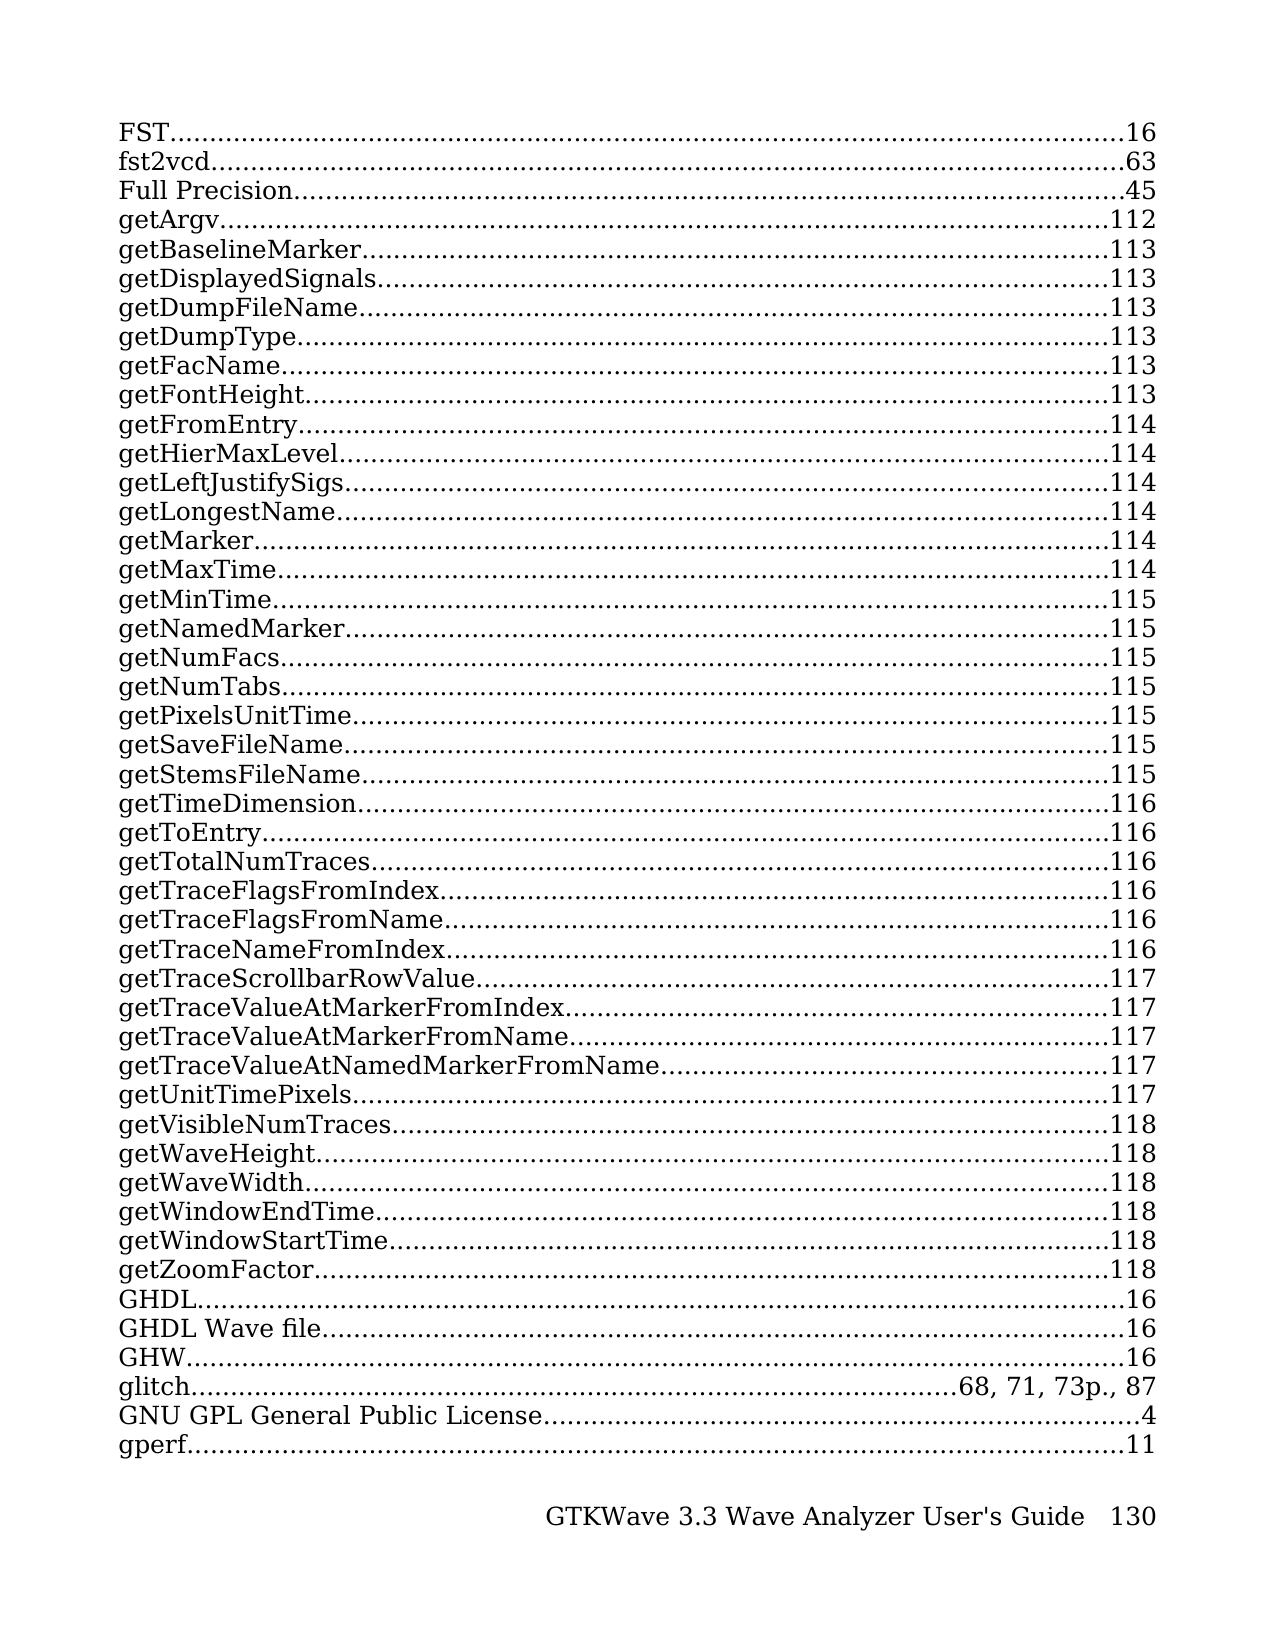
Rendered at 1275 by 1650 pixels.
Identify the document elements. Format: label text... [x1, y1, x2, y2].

text getFacName 113 [118, 351, 1157, 381]
text getTraceScrollbarRowValue 117 [118, 964, 1157, 993]
text getWindowEndTime 118 [118, 1197, 1157, 1226]
text getMaxTime 114 [118, 556, 1157, 585]
text getTotalNumTraces 116 [118, 847, 1157, 876]
text getToEntry 116 [118, 818, 1157, 847]
text getFontHeight 113 [118, 381, 1157, 410]
text getTimeDimension 116 [118, 789, 1157, 818]
text getBaselineMarker 113 [118, 235, 1157, 264]
text getTraceValueAtNamedMarkerFromName 117 [118, 1051, 1157, 1081]
text getHierMaxLevel 114 [118, 439, 1157, 468]
text getNamedMarker 115 [118, 614, 1157, 643]
text getLongestName 114 [118, 497, 1157, 526]
text getFromEntry 114 [118, 410, 1157, 439]
text gperf 11 [118, 1431, 1157, 1460]
text getLeftJustifySigs 114 [118, 468, 1157, 497]
text getDumpType 113 [118, 322, 1157, 351]
text getZoomFactor 118 [118, 1256, 1157, 1285]
text getDisplayedSignals 113 [118, 264, 1157, 293]
text getSaveFileName 115 [118, 731, 1157, 760]
text getArgv 112 [118, 206, 1157, 235]
text getPixelsUnitTime 115 [118, 701, 1157, 731]
text getMinTime 115 [118, 585, 1157, 614]
text getWindowStartTime 118 [118, 1226, 1157, 1256]
text getNumFacs 115 [118, 643, 1157, 672]
text getWaveWidth 118 [118, 1168, 1157, 1197]
text getDumpFileName 113 [118, 293, 1157, 322]
text getTraceValueAtMarkerFromIndex 117 [118, 993, 1157, 1022]
text FST 16 [118, 118, 1157, 147]
text getUnitTimePixels 117 [118, 1081, 1157, 1110]
text GHDL Wave file 16 [118, 1314, 1157, 1343]
text getTraceFlagsFromName 116 [118, 906, 1157, 935]
text getTraceValueAtMarkerFromName 117 [118, 1022, 1157, 1051]
text GHW 16 [118, 1343, 1157, 1372]
text getMarker 114 [118, 526, 1157, 556]
text getNumTabs 115 [118, 672, 1157, 701]
text Full Precision 45 [118, 176, 1157, 206]
text glitch 68, 71, 73p., 87 [118, 1372, 1157, 1401]
text getVisibleNumTraces 118 [118, 1110, 1157, 1139]
text getTraceFlagsFromIndex 116 [118, 876, 1157, 906]
text GNU GPL General Public License 4 [118, 1401, 1157, 1431]
text GHDL 16 [118, 1285, 1157, 1314]
text fst2vcd 63 [118, 147, 1157, 176]
text getStemsFileName 115 [118, 760, 1157, 789]
text getTraceNameFromIndex 116 [118, 935, 1157, 964]
text getWaveHeight 118 [118, 1139, 1157, 1168]
